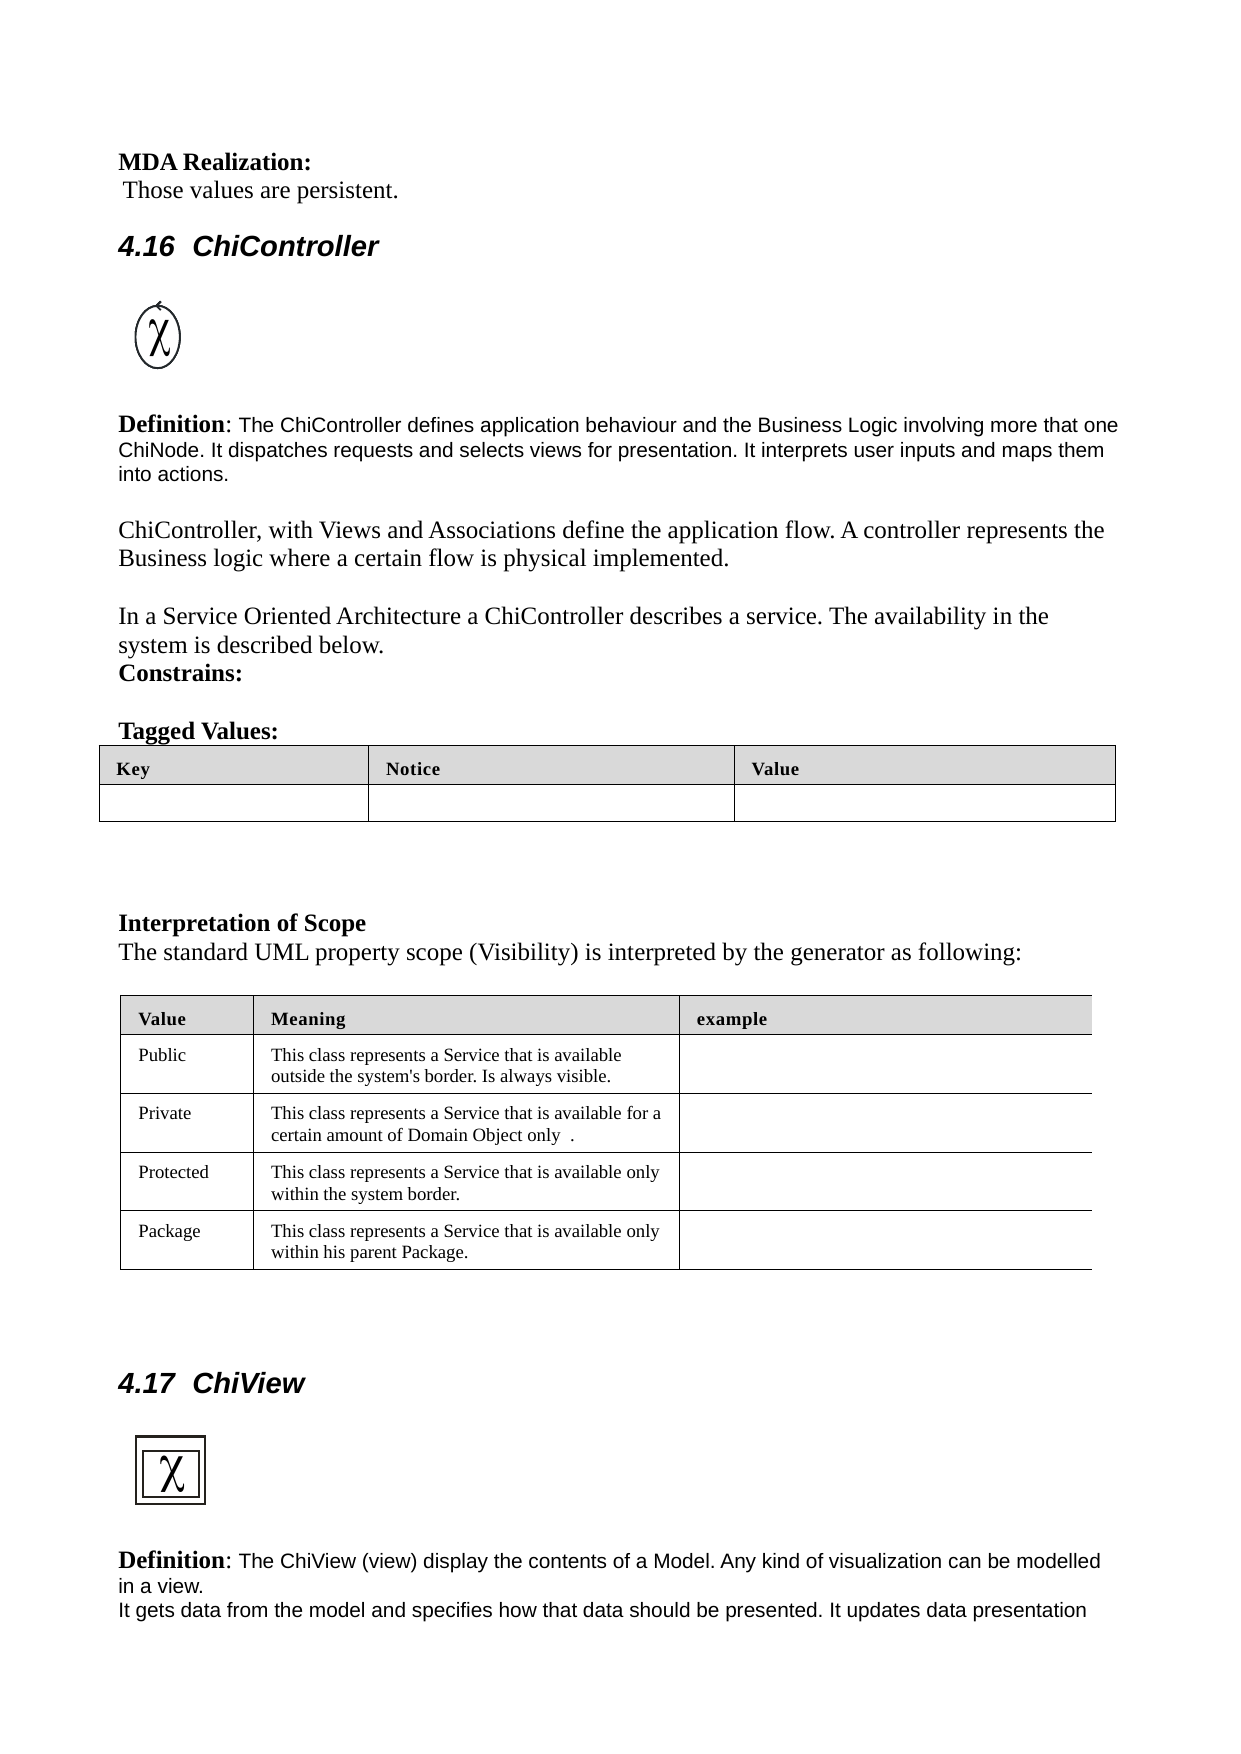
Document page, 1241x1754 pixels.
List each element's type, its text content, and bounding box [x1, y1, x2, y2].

table_cell Public [121, 1035, 253, 1093]
table_cell [369, 785, 734, 821]
subtitle ChiController [118, 229, 1122, 263]
table_cell This class represents a Service that is available for a certain amount of Domain Object only . [254, 1094, 679, 1152]
table_header example [680, 996, 1092, 1034]
table_cell [680, 1153, 1092, 1210]
table_cell [735, 785, 1115, 821]
table_header Value [121, 996, 253, 1034]
table_header Key [100, 746, 368, 784]
table_cell This class represents a Service that is available only within the system border. [254, 1153, 679, 1210]
subtitle ChiView [118, 1366, 1122, 1400]
text Constrains: [118, 658, 1122, 687]
table_cell Package [121, 1211, 253, 1269]
text ChiController, with Views and Associations define the application flow. A controller represents the Business logic where a certain flow is physical implemented. [118, 515, 1122, 572]
text In a Service Oriented Architecture a ChiController describes a service. The availability in the system is described below. [118, 601, 1122, 658]
text Interpretation of Scope [118, 908, 1122, 937]
text Those values are persistent. [118, 176, 1122, 204]
text Definition: The ChiView (view) display the contents of a Model. Any kind of visualization can be modelled in a view. It gets data from the model and specifies how that data should be presented. It updates data presentation [118, 1546, 1122, 1622]
table_cell This class represents a Service that is available only within his parent Package. [254, 1211, 679, 1269]
text Tagged Values: [118, 716, 1122, 745]
table_header Value [735, 746, 1115, 784]
table_cell Protected [121, 1153, 253, 1210]
text Definition: The ChiController defines application behaviour and the Business Logic involving more that one ChiNode. It dispatches requests and selects views for presentation. It interprets user inputs and maps them into actions. [118, 409, 1122, 486]
table_cell Private [121, 1094, 253, 1152]
table_cell [680, 1094, 1092, 1152]
text The standard UML property scope (Visibility) is interpreted by the generator as following: [118, 937, 1122, 966]
table_header Meaning [254, 996, 679, 1034]
table_cell [680, 1211, 1092, 1269]
table_cell This class represents a Service that is available outside the system's border. Is always visible. [254, 1035, 679, 1093]
table_cell [680, 1035, 1092, 1093]
text MDA Realization: [118, 147, 1122, 176]
table_cell [100, 785, 368, 821]
table_header Notice [369, 746, 734, 784]
